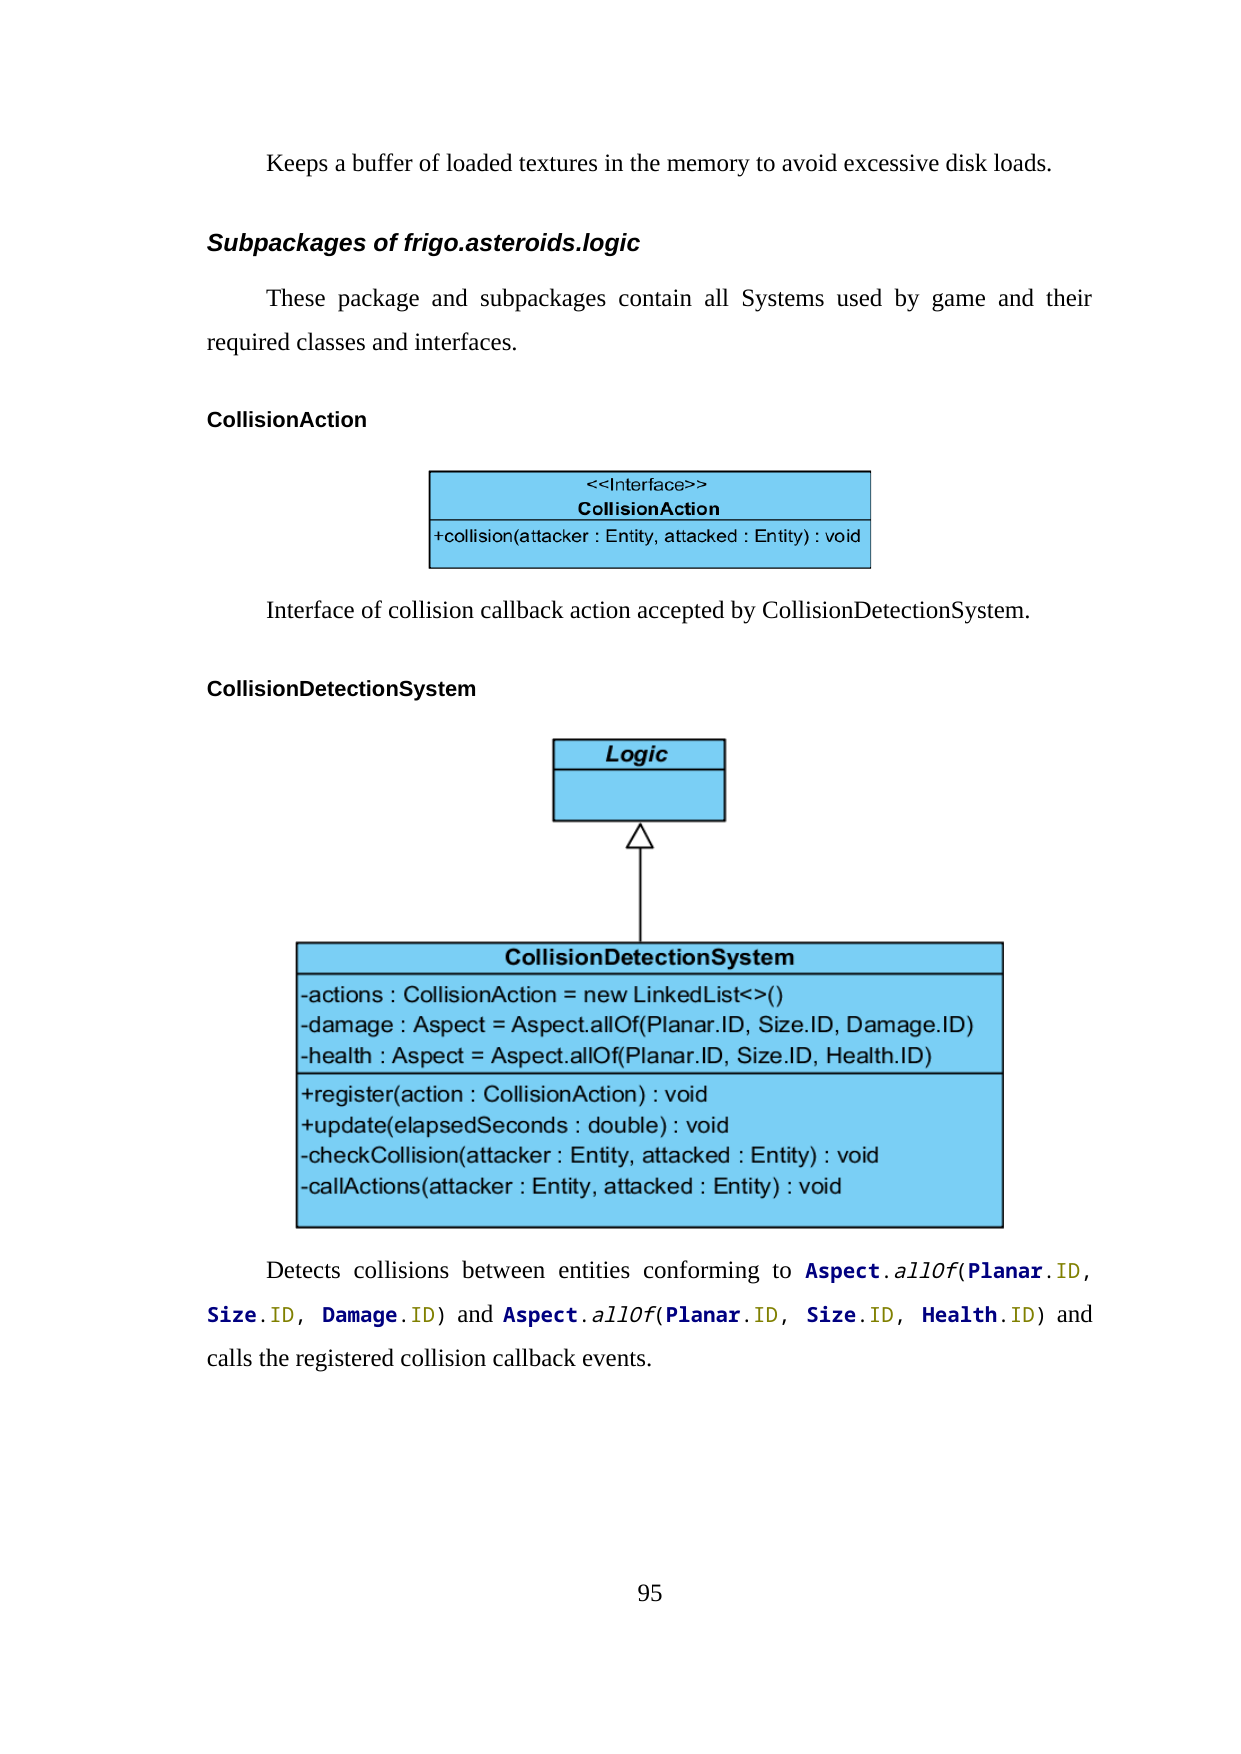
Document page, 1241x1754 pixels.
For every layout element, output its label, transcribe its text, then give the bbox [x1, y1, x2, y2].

picture [428, 470, 872, 569]
text Detects collisions between entities conforming to Aspect.allOf(Planar.ID, Size.ID, Damage.ID) and Aspect.allOf(Planar.ID, Size.ID, Health.ID) and calls the registered collision callback events. [207, 1255, 1093, 1372]
subtitle CollisionAction [207, 407, 1093, 432]
subtitle CollisionDetectionSystem [207, 676, 1093, 701]
text These package and subpackages contain all Systems used by game and their required classes and interfaces. [207, 283, 1093, 355]
subtitle Subpackages of frigo.asteroids.logic [207, 228, 1093, 257]
picture [295, 738, 1004, 1229]
text Interface of collision callback action accepted by CollisionDetectionSystem. [207, 595, 1093, 624]
text Keeps a buffer of loaded textures in the memory to avoid excessive disk loads. [207, 148, 1093, 176]
